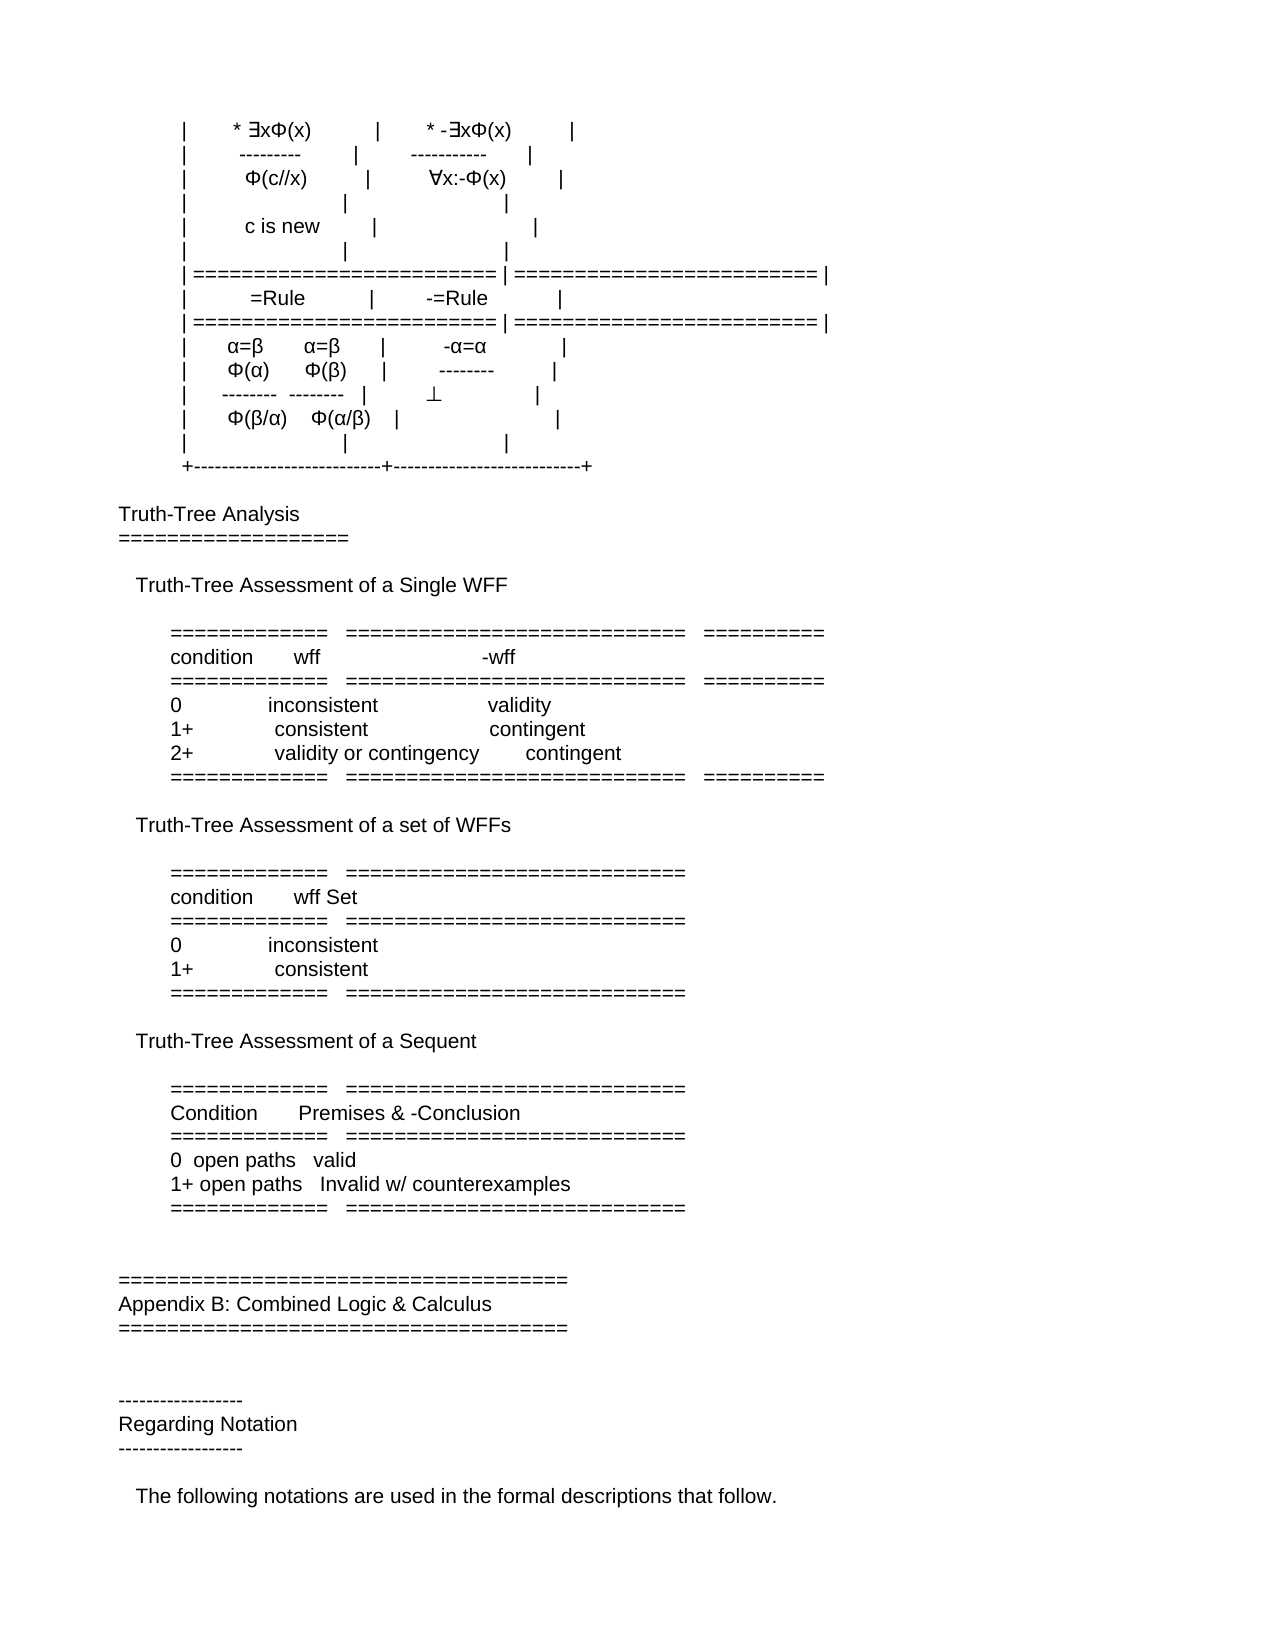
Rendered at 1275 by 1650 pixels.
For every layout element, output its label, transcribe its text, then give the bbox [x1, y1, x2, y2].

text ============= ============================ ========== [118, 621, 1157, 645]
text ============= ============================ [118, 981, 1157, 1004]
text 1+ consistent contingent [118, 717, 1157, 741]
text | | | [118, 429, 1157, 453]
text | =Rule | -=Rule | [118, 286, 1157, 310]
text ============= ============================ [118, 909, 1157, 933]
text | --------- | ----------- | [118, 142, 1157, 166]
text | | | [118, 190, 1157, 214]
text =================== [118, 525, 1157, 549]
text ============= ============================ [118, 861, 1157, 885]
text 2+ validity or contingency contingent [118, 741, 1157, 765]
text | α=β α=β | -α=α | [118, 334, 1157, 358]
text | ========================= | ========================= | [118, 262, 1157, 286]
text Truth-Tree Assessment of a Single WFF [118, 573, 1157, 597]
text Truth-Tree Assessment of a set of WFFs [118, 813, 1157, 837]
text | -------- -------- | ⊥ | [118, 382, 1157, 406]
text ============= ============================ [118, 1076, 1157, 1100]
text 0 open paths valid [118, 1148, 1157, 1172]
text Truth-Tree Analysis [118, 501, 1157, 525]
text ===================================== [118, 1316, 1157, 1340]
text +---------------------------+---------------------------+ [118, 453, 1157, 477]
text | ========================= | ========================= | [118, 310, 1157, 334]
text 1+ consistent [118, 957, 1157, 981]
text Appendix B: Combined Logic & Calculus [118, 1292, 1157, 1316]
text Truth-Tree Assessment of a Sequent [118, 1028, 1157, 1052]
text Condition Premises & -Conclusion [118, 1100, 1157, 1124]
text condition wff -wff [118, 645, 1157, 669]
text 0 inconsistent validity [118, 693, 1157, 717]
text ============= ============================ [118, 1196, 1157, 1220]
text Regarding Notation [118, 1412, 1157, 1436]
text condition wff Set [118, 885, 1157, 909]
text | | | [118, 238, 1157, 262]
text 0 inconsistent [118, 933, 1157, 957]
text ===================================== [118, 1268, 1157, 1292]
text ============= ============================ ========== [118, 765, 1157, 789]
text The following notations are used in the formal descriptions that follow. [118, 1484, 1157, 1508]
text 1+ open paths Invalid w/ counterexamples [118, 1172, 1157, 1196]
text | c is new | | [118, 214, 1157, 238]
text ------------------ [118, 1388, 1157, 1412]
text | Φ(α) Φ(β) | -------- | [118, 358, 1157, 382]
text ============= ============================ ========== [118, 669, 1157, 693]
text | Φ(c//x) | ∀x:-Φ(x) | [118, 166, 1157, 190]
text ============= ============================ [118, 1124, 1157, 1148]
text ------------------ [118, 1436, 1157, 1460]
text | * ∃xΦ(x) | * -∃xΦ(x) | [118, 118, 1157, 142]
text | Φ(β/α) Φ(α/β) | | [118, 406, 1157, 429]
